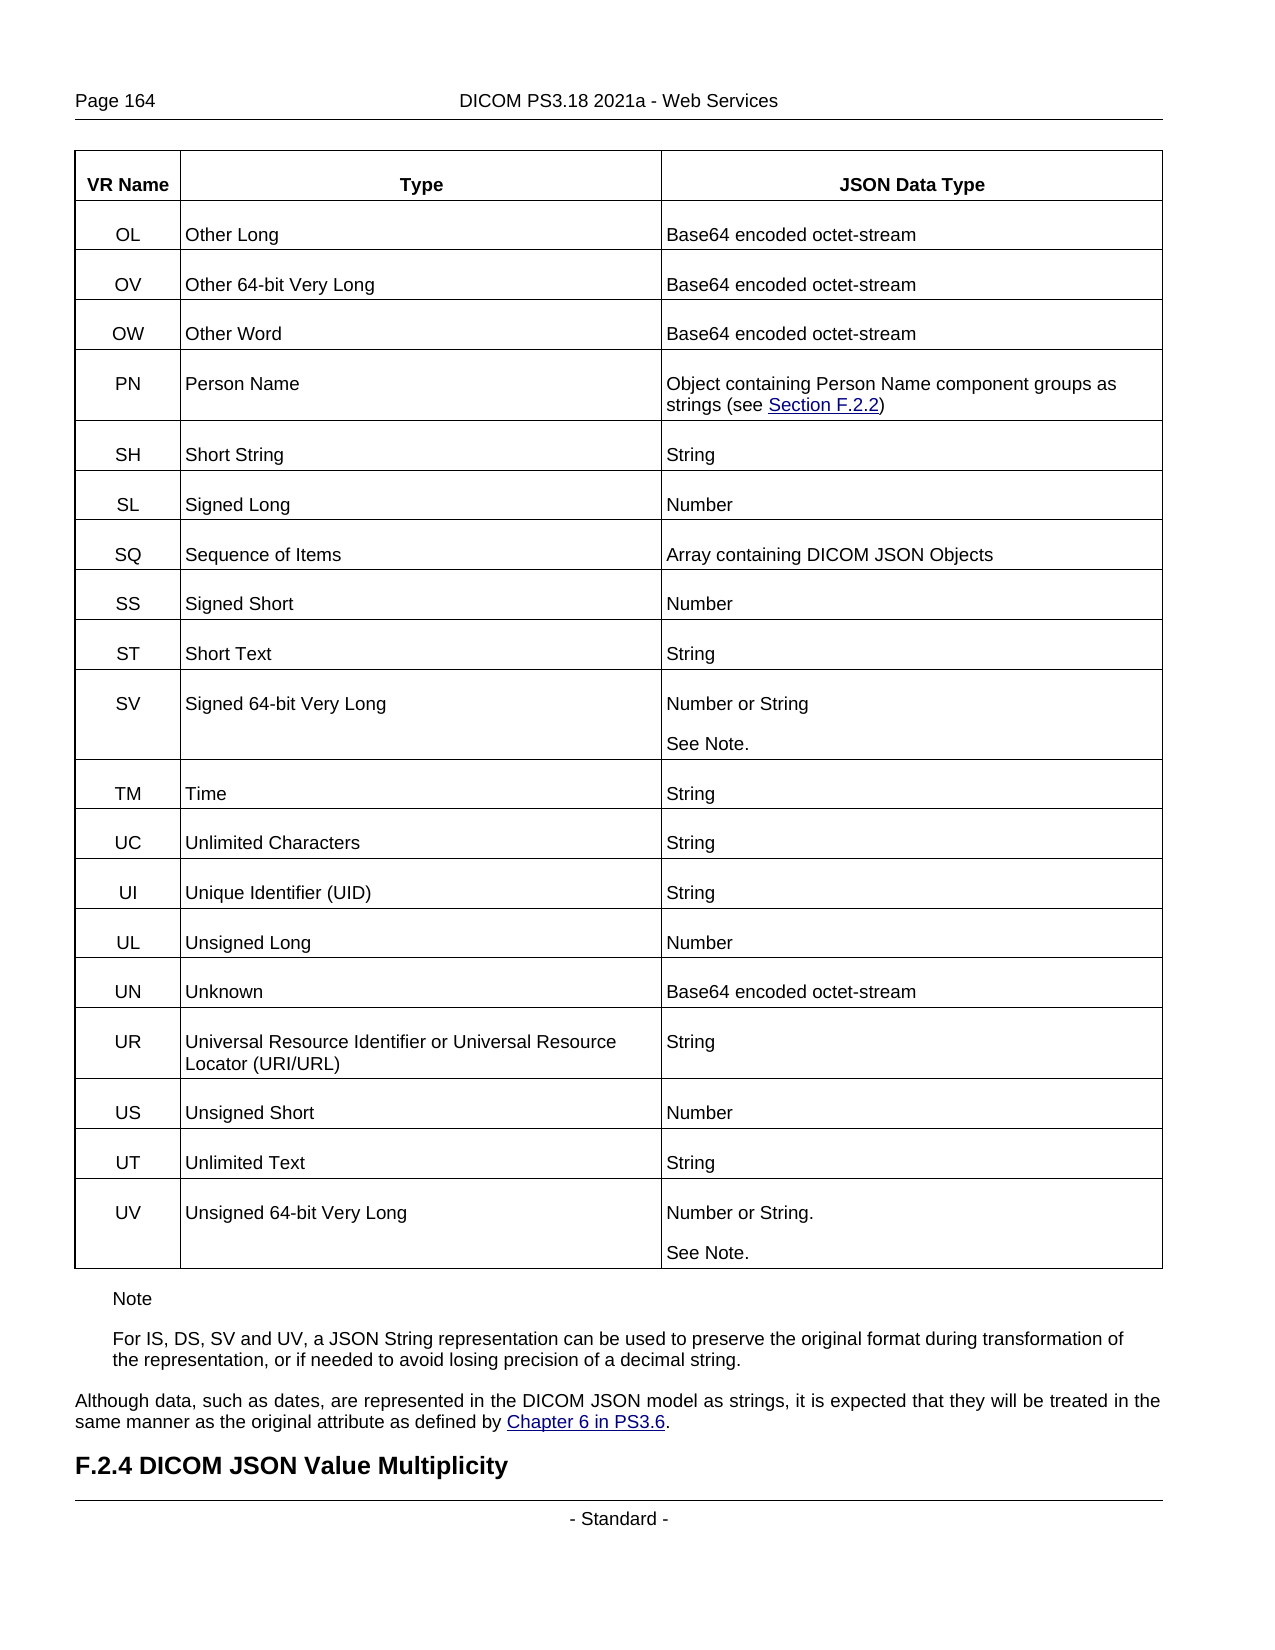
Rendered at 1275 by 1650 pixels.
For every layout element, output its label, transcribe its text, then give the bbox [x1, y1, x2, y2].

table_cell ST [76, 620, 180, 668]
text For IS, DS, SV and UV, a JSON String representation can be used to preserve the original format during transformation of the representation, or if needed to avoid losing precision of a decimal string. [112, 1328, 1125, 1371]
table_cell Base64 encoded octet-stream [662, 250, 1162, 299]
table_cell Number or String. See Note. [662, 1179, 1162, 1267]
table_cell Number or String See Note. [662, 670, 1162, 758]
table_cell Other Long [181, 201, 661, 249]
table_cell Base64 encoded octet-stream [662, 958, 1162, 1007]
table_header Type [181, 151, 661, 200]
table_cell Number [662, 1079, 1162, 1128]
table_header VR Name [76, 151, 180, 200]
table_cell OV [76, 250, 180, 299]
table_cell Time [181, 760, 661, 808]
text F.2.4 DICOM JSON Value Multiplicity [75, 1451, 1162, 1480]
table_cell Short Text [181, 620, 661, 668]
table_cell UT [76, 1129, 180, 1177]
table_cell OW [76, 300, 180, 349]
table_cell Unlimited Characters [181, 809, 661, 858]
table_cell UL [76, 909, 180, 957]
table_cell String [662, 1129, 1162, 1177]
text Note [112, 1287, 1125, 1309]
table_cell SS [76, 570, 180, 619]
table_cell Signed Short [181, 570, 661, 619]
table_cell UV [76, 1179, 180, 1267]
table_cell Unsigned Long [181, 909, 661, 957]
table_cell OL [76, 201, 180, 249]
table_cell Unsigned 64-bit Very Long [181, 1179, 661, 1267]
table_cell Other 64-bit Very Long [181, 250, 661, 299]
table_cell Other Word [181, 300, 661, 349]
table_cell Person Name [181, 350, 661, 420]
table_cell Number [662, 471, 1162, 519]
table_cell SL [76, 471, 180, 519]
table_cell TM [76, 760, 180, 808]
table_cell SV [76, 670, 180, 758]
table_cell Signed Long [181, 471, 661, 519]
table_cell UN [76, 958, 180, 1007]
table_cell SH [76, 421, 180, 470]
table_cell Unlimited Text [181, 1129, 661, 1177]
table_cell Number [662, 570, 1162, 619]
table_cell Unique Identifier (UID) [181, 859, 661, 907]
table_cell String [662, 620, 1162, 668]
table_cell Unknown [181, 958, 661, 1007]
table_cell Object containing Person Name component groups as strings (see Section F.2.2) [662, 350, 1162, 420]
text Although data, such as dates, are represented in the DICOM JSON model as strings, it is expected that they will be treated in the same manner as the original attribute as defined by Chapter 6 in PS3.6. [75, 1389, 1162, 1433]
table_cell Sequence of Items [181, 520, 661, 569]
table_cell Base64 encoded octet-stream [662, 201, 1162, 249]
table_cell Unsigned Short [181, 1079, 661, 1128]
table_cell Universal Resource Identifier or Universal Resource Locator (URI/URL) [181, 1008, 661, 1078]
table_header JSON Data Type [662, 151, 1162, 200]
table_cell Short String [181, 421, 661, 470]
table_cell PN [76, 350, 180, 420]
table_cell String [662, 1008, 1162, 1078]
table_cell String [662, 760, 1162, 808]
table_cell UI [76, 859, 180, 907]
table_cell Base64 encoded octet-stream [662, 300, 1162, 349]
table_cell String [662, 809, 1162, 858]
table_cell String [662, 859, 1162, 907]
table_cell Array containing DICOM JSON Objects [662, 520, 1162, 569]
table_cell US [76, 1079, 180, 1128]
table_cell Signed 64-bit Very Long [181, 670, 661, 758]
table_cell UC [76, 809, 180, 858]
table_cell SQ [76, 520, 180, 569]
table_cell String [662, 421, 1162, 470]
table_cell UR [76, 1008, 180, 1078]
table_cell Number [662, 909, 1162, 957]
